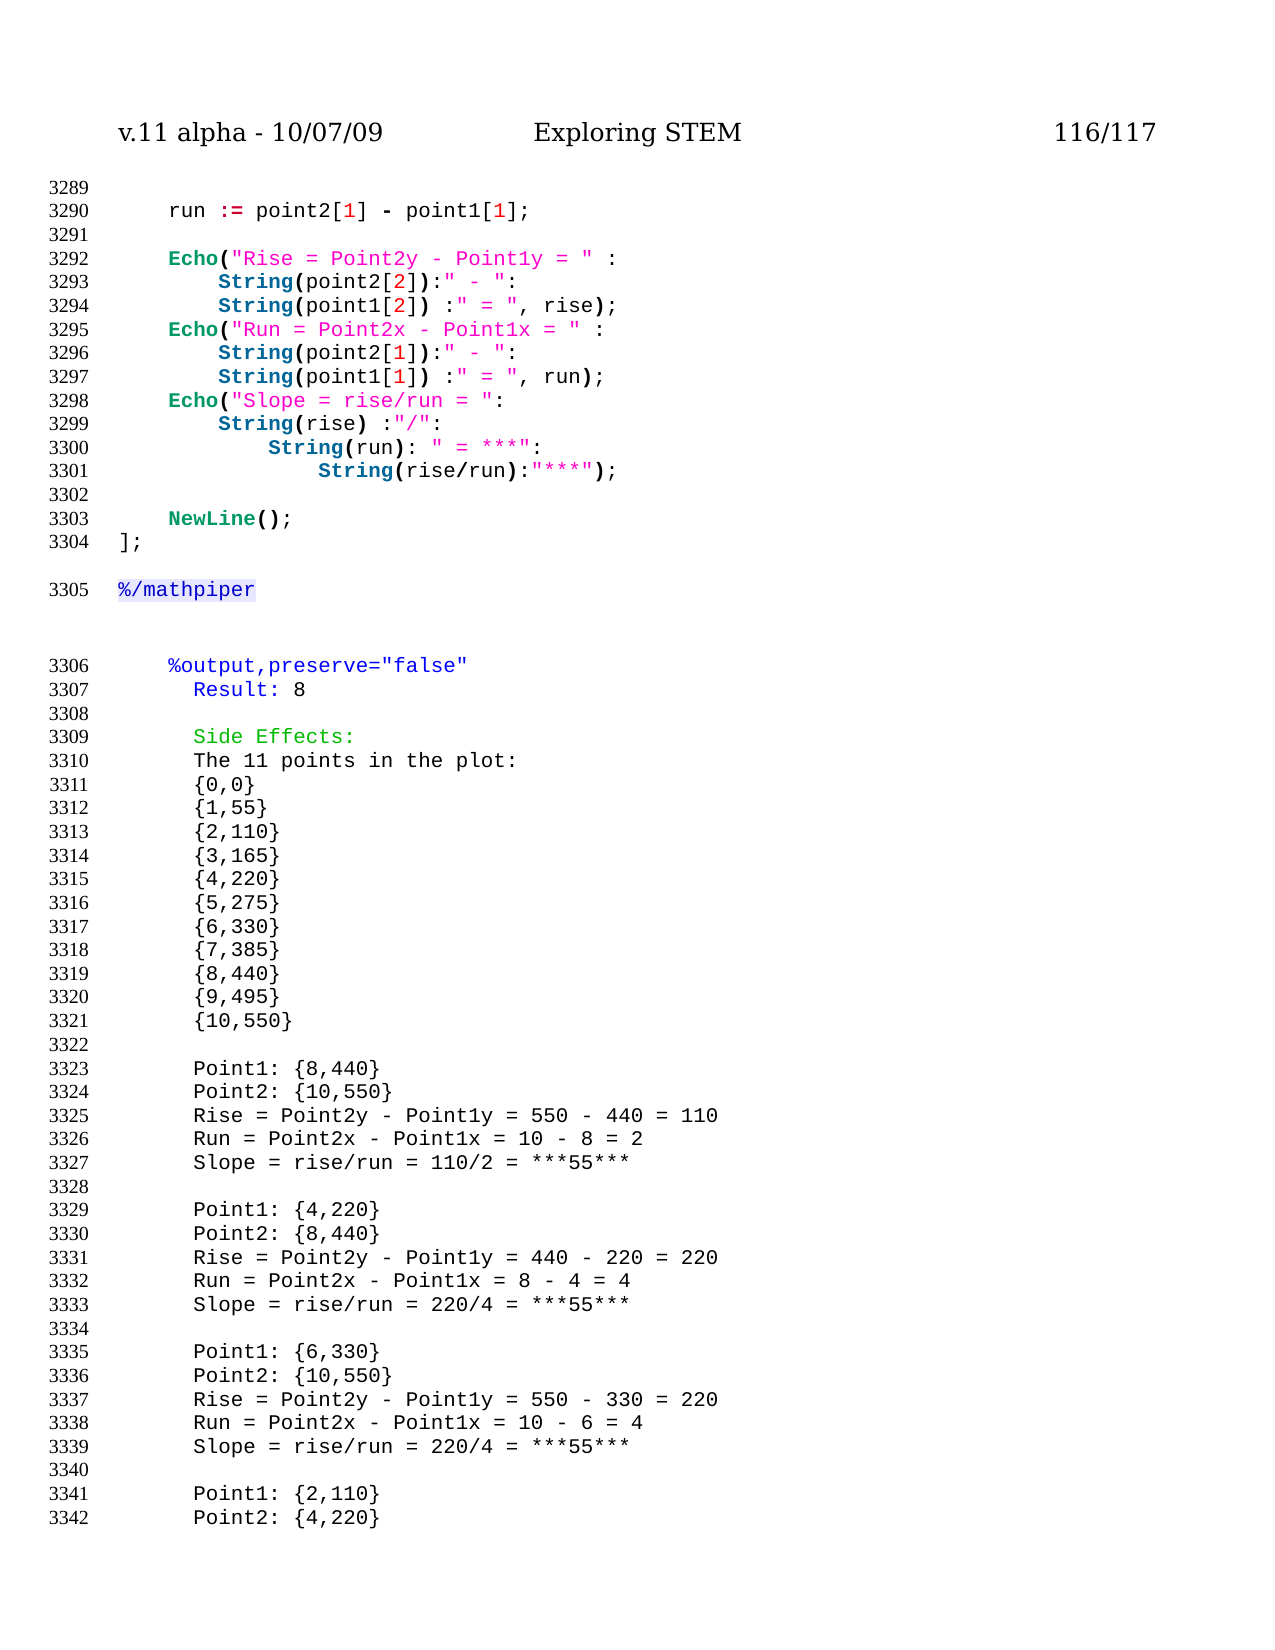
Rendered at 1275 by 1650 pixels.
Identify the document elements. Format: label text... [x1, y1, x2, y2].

text String(point1[1]) :" = ", run); [118, 366, 1157, 389]
text {10,550} [118, 1010, 1157, 1034]
text %/mathpiper [118, 579, 1157, 602]
text Side Effects: [118, 726, 1157, 750]
text Result: 8 [118, 679, 1157, 703]
text String(point1[2]) :" = ", rise); [118, 295, 1157, 319]
text Echo("Run = Point2x - Point1x = " : [118, 319, 1157, 342]
text %output,preserve="false" [118, 656, 1157, 679]
text Run = Point2x - Point1x = 8 - 4 = 4 [118, 1270, 1157, 1294]
text {5,275} [118, 892, 1157, 916]
text {0,0} [118, 774, 1157, 797]
text {6,330} [118, 916, 1157, 939]
text Point1: {4,220} [118, 1199, 1157, 1223]
text {2,110} [118, 821, 1157, 845]
text Rise = Point2y - Point1y = 550 - 330 = 220 [118, 1388, 1157, 1412]
text Point2: {10,550} [118, 1365, 1157, 1388]
text {8,440} [118, 963, 1157, 987]
text String(run): " = ***": [118, 437, 1157, 461]
text Slope = rise/run = 110/2 = ***55*** [118, 1152, 1157, 1176]
text Point2: {8,440} [118, 1223, 1157, 1247]
text NewLine(); [118, 508, 1157, 531]
text Rise = Point2y - Point1y = 440 - 220 = 220 [118, 1247, 1157, 1270]
text Point1: {6,330} [118, 1341, 1157, 1365]
text Rise = Point2y - Point1y = 550 - 440 = 110 [118, 1105, 1157, 1128]
text run := point2[1] - point1[1]; [118, 200, 1157, 224]
text Point1: {2,110} [118, 1483, 1157, 1507]
text Point2: {4,220} [118, 1507, 1157, 1530]
text {7,385} [118, 939, 1157, 963]
text {4,220} [118, 868, 1157, 892]
text String(rise) :"/": [118, 413, 1157, 437]
text Echo("Rise = Point2y - Point1y = " : [118, 248, 1157, 271]
text String(point2[2]):" - ": [118, 271, 1157, 295]
text Run = Point2x - Point1x = 10 - 8 = 2 [118, 1128, 1157, 1152]
text {1,55} [118, 797, 1157, 821]
text {3,165} [118, 845, 1157, 868]
text Slope = rise/run = 220/4 = ***55*** [118, 1294, 1157, 1318]
text String(rise/run):"***"); [118, 461, 1157, 484]
text Point1: {8,440} [118, 1057, 1157, 1081]
text {9,495} [118, 987, 1157, 1010]
text ]; [118, 531, 1157, 555]
text Echo("Slope = rise/run = ": [118, 389, 1157, 413]
text Slope = rise/run = 220/4 = ***55*** [118, 1436, 1157, 1459]
text Run = Point2x - Point1x = 10 - 6 = 4 [118, 1412, 1157, 1436]
text Point2: {10,550} [118, 1081, 1157, 1105]
text The 11 points in the plot: [118, 750, 1157, 774]
text String(point2[1]):" - ": [118, 342, 1157, 366]
